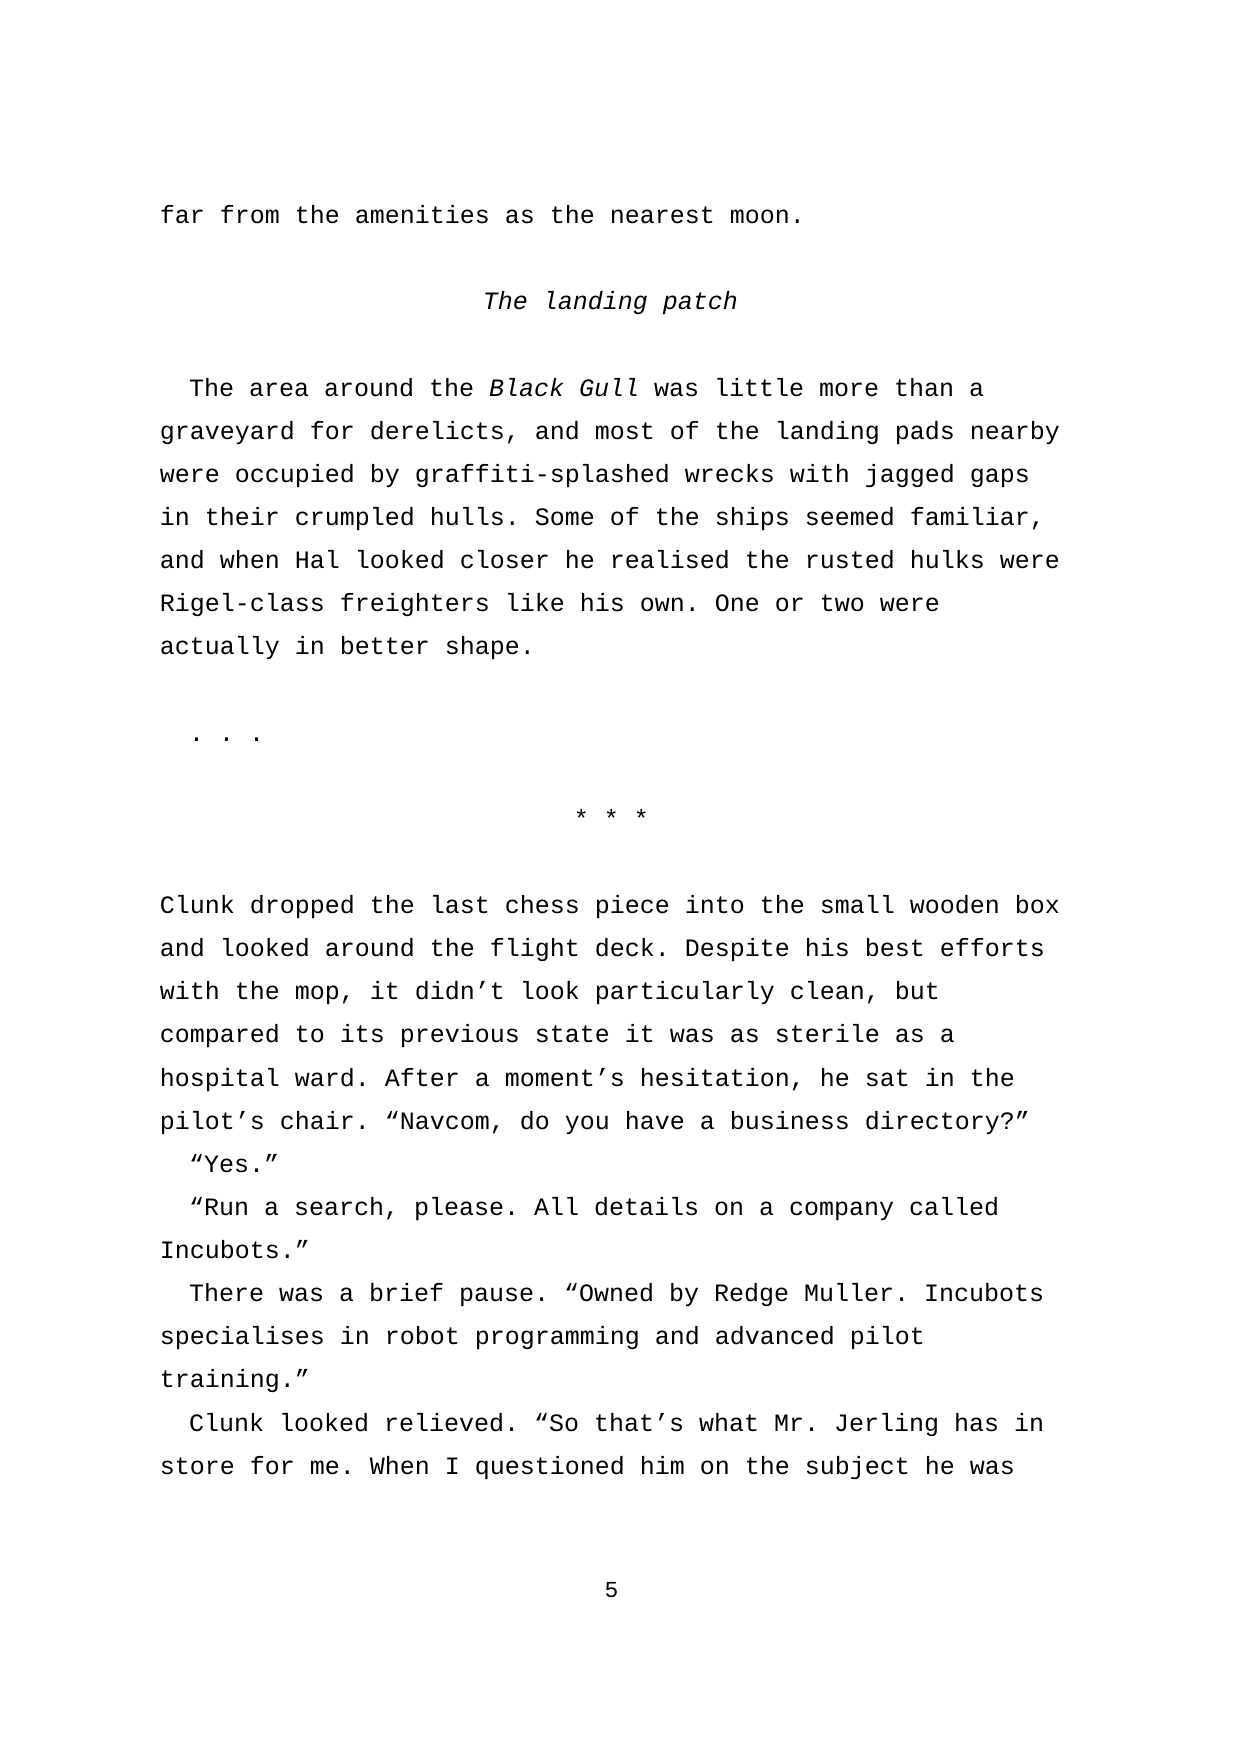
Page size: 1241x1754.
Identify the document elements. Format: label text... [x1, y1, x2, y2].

text Clunk dropped the last chess piece into the small wooden box and looked around the flight deck. Despite his best efforts with the mop, it didn’t look particularly clean, but compared to its previous state it was as sterile as a hospital ward. After a moment’s hesitation, he sat in the pilot’s chair. “Navcom, do you have a business directory?” [159, 879, 1063, 1138]
text The area around the Black Gull was little more than a graveyard for derelicts, and most of the landing pads nearby were occupied by graffiti-splashed wrecks with jagged gaps in their crumpled hulls. Some of the ships seemed familiar, and when Hal looked closer he realised the rusted hulks were Rigel-class freighters like his own. One or two were actually in better shape. [159, 361, 1063, 663]
subtitle * * * [159, 793, 1063, 836]
text . . . [159, 706, 1063, 749]
text “Run a search, please. All details on a company called Incubots.” [159, 1181, 1063, 1267]
subtitle The landing patch [159, 275, 1063, 318]
text There was a brief pause. “Owned by Redge Muller. Incubots specialises in robot programming and advanced pilot training.” [159, 1267, 1063, 1396]
text “Yes.” [159, 1138, 1063, 1181]
text Clunk looked relieved. “So that’s what Mr. Jerling has in store for me. When I questioned him on the subject he was [159, 1396, 1063, 1483]
text far from the amenities as the nearest moon. [159, 189, 1063, 232]
